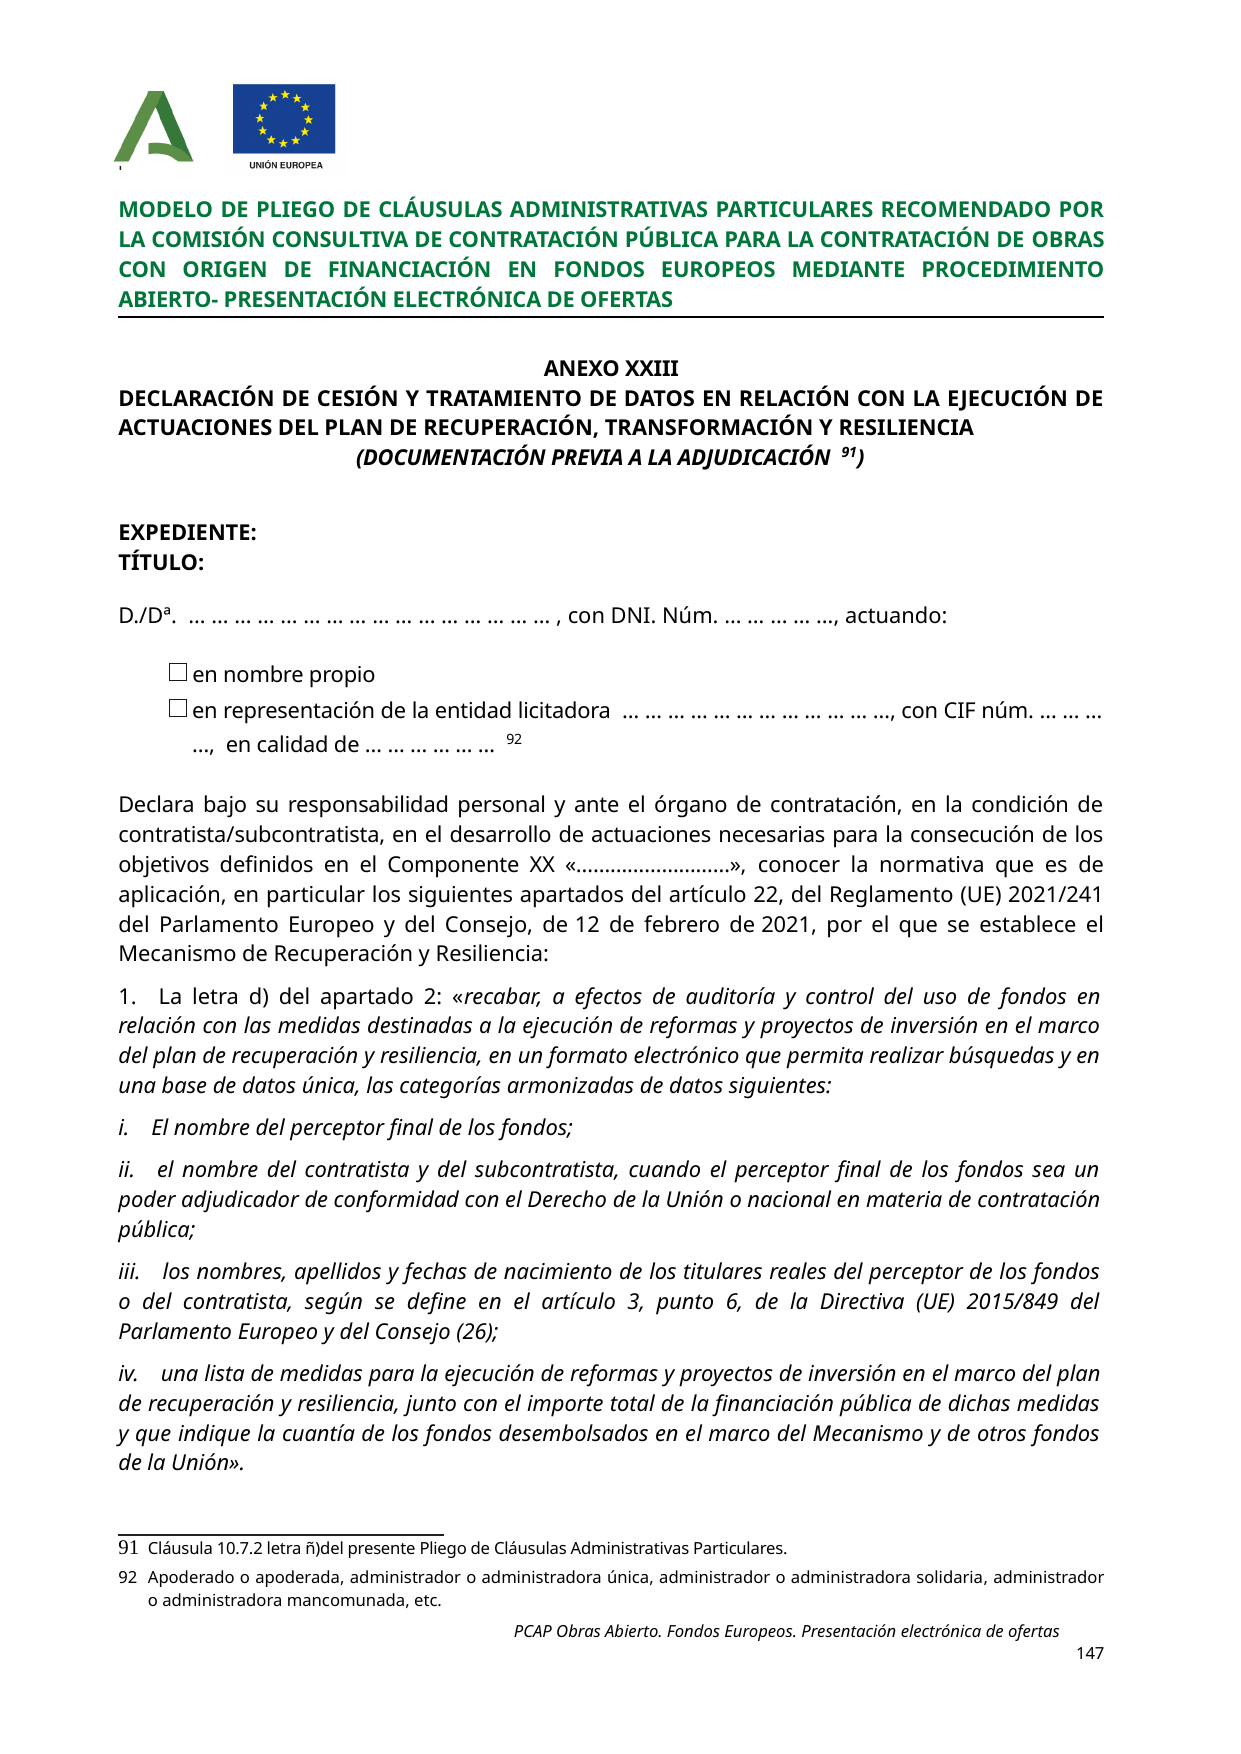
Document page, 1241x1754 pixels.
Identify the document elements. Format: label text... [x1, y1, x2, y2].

picture [109, 86, 198, 166]
text 1. La letra d) del apartado 2: «recabar, a efectos de auditoría y control del uso de fondos en relación con las medidas destinadas a la ejecución de reformas y proyectos de inversión en el marco del plan de recuperación y resiliencia, en un formato electrónico que permita realizar búsquedas y en una base de datos única, las categorías armonizadas de datos siguientes: [118, 981, 1104, 1100]
text ANEXO XXIII [118, 353, 1104, 383]
text DECLARACIÓN DE CESIÓN Y TRATAMIENTO DE DATOS EN RELACIÓN CON LA EJECUCIÓN DE ACTUACIONES DEL PLAN DE RECUPERACIÓN, TRANSFORMACIÓN Y RESILIENCIA [118, 383, 1104, 442]
text i. El nombre del perceptor final de los fondos; [118, 1112, 1104, 1142]
text MODELO DE PLIEGO DE CLÁUSULAS ADMINISTRATIVAS PARTICULARES RECOMENDADO POR LA COMISIÓN CONSULTIVA DE CONTRATACIÓN PÚBLICA PARA LA CONTRATACIÓN DE OBRAS CON ORIGEN DE FINANCIACIÓN EN FONDOS EUROPEOS MEDIANTE PROCEDIMIENTO ABIERTO- PRESENTACIÓN ELECTRÓNICA DE OFERTAS [118, 194, 1104, 316]
text iv. una lista de medidas para la ejecución de reformas y proyectos de inversión en el marco del plan de recuperación y resiliencia, junto con el importe total de la financiación pública de dichas medidas y que indique la cuantía de los fondos desembolsados en el marco del Mecanismo y de otros fondos de la Unión». [118, 1358, 1104, 1477]
text Cláusula 10.7.2 letra ñ)del presente Pliego de Cláusulas Administrativas Particulares. [118, 1535, 1104, 1559]
text (DOCUMENTACIÓN PREVIA A LA ADJUDICACIÓN ) [118, 442, 1104, 472]
text Declara bajo su responsabilidad personal y ante el órgano de contratación, en la condición de contratista/subcontratista, en el desarrollo de actuaciones necesarias para la consecución de los objetivos definidos en el Componente XX «………………………», conocer la normativa que es de aplicación, en particular los siguientes apartados del artículo 22, del Reglamento (UE) 2021/241 del Parlamento Europeo y del Consejo, de 12 de febrero de 2021, por el que se establece el Mecanismo de Recuperación y Resiliencia: [118, 789, 1104, 968]
text iii. los nombres, apellidos y fechas de nacimiento de los titulares reales del perceptor de los fondos o del contratista, según se define en el artículo 3, punto 6, de la Directiva (UE) 2015/849 del Parlamento Europeo y del Consejo (26); [118, 1256, 1104, 1346]
picture [221, 78, 347, 176]
text en representación de la entidad licitadora … … … … … … … … … … … …, con CIF núm. … … … …, en calidad de … … … … … … [192, 695, 1104, 759]
text Apoderado o apoderada, administrador o administradora única, administrador o administradora solidaria, administrador o administradora mancomunada, etc. [118, 1566, 1104, 1611]
text en nombre propio [192, 659, 1104, 689]
text ii. el nombre del contratista y del subcontratista, cuando el perceptor final de los fondos sea un poder adjudicador de conformidad con el Derecho de la Unión o nacional en materia de contratación pública; [118, 1154, 1104, 1244]
text TÍTULO: [118, 547, 1104, 577]
text D./Dª. … … … … … … … … … … … … … … … … , con DNI. Núm. … … … … …, actuando: [118, 600, 1104, 629]
text EXPEDIENTE: [118, 517, 1104, 547]
